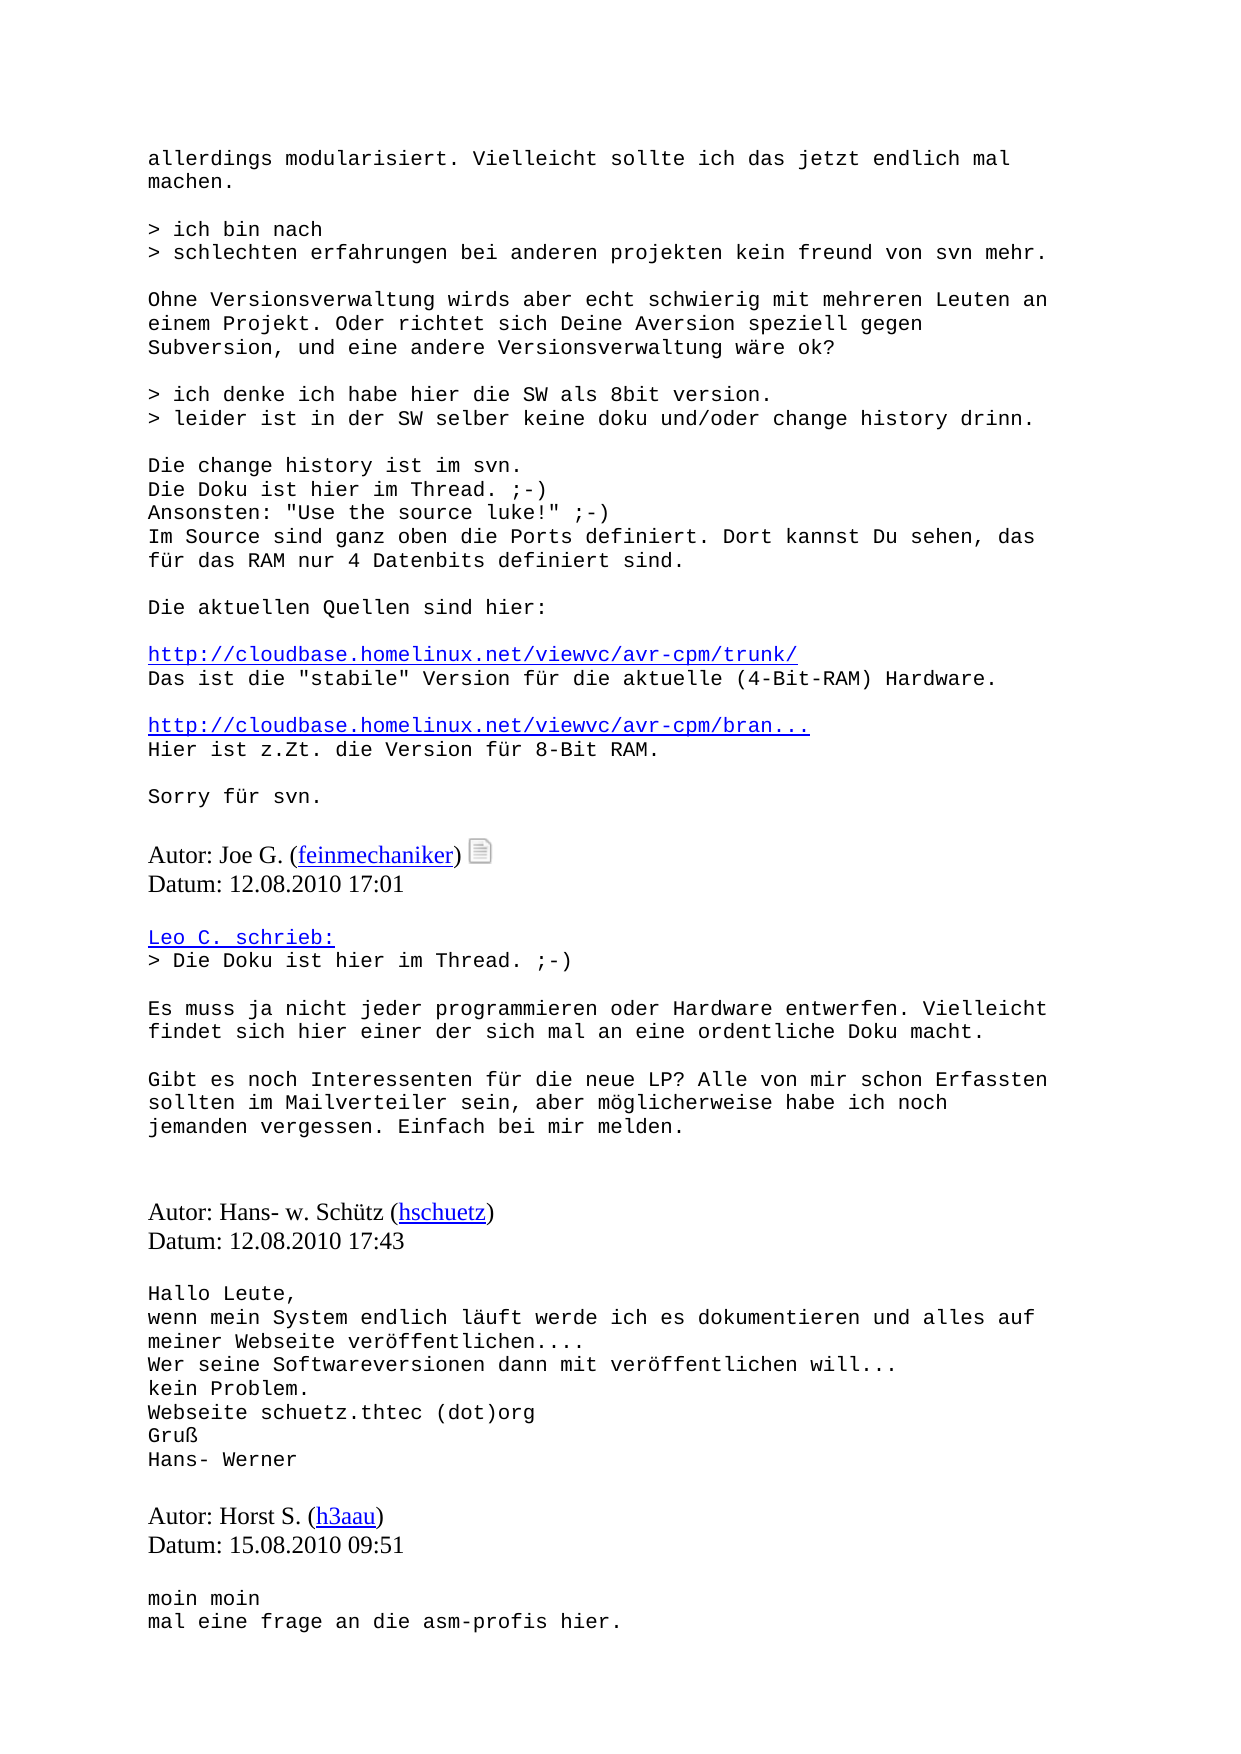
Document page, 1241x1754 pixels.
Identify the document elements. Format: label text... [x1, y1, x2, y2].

text Leo C. schrieb: [148, 927, 1093, 951]
text Es muss ja nicht jeder programmieren oder Hardware entwerfen. Vielleicht [148, 998, 1093, 1021]
text Autor: Hans- w. Schütz (hschuetz) [148, 1197, 1093, 1226]
text Gibt es noch Interessenten für die neue LP? Alle von mir schon Erfassten [148, 1069, 1093, 1092]
text Hans- Werner [148, 1449, 1093, 1473]
text meiner Webseite veröffentlichen.... [148, 1331, 1093, 1354]
text Die aktuellen Quellen sind hier: [148, 597, 1093, 621]
text > ich bin nach [148, 218, 1093, 242]
text sollten im Mailverteiler sein, aber möglicherweise habe ich noch [148, 1092, 1093, 1116]
text findet sich hier einer der sich mal an eine ordentliche Doku macht. [148, 1021, 1093, 1045]
text kein Problem. [148, 1378, 1093, 1402]
picture [467, 838, 494, 864]
text einem Projekt. Oder richtet sich Deine Aversion speziell gegen [148, 313, 1093, 337]
text mal eine frage an die asm-profis hier. [148, 1611, 1093, 1635]
text Datum: 12.08.2010 17:43 [148, 1226, 1093, 1255]
text > schlechten erfahrungen bei anderen projekten kein freund von svn mehr. [148, 242, 1093, 266]
text Hier ist z.Zt. die Version für 8-Bit RAM. [148, 739, 1093, 762]
text Datum: 12.08.2010 17:01 [148, 869, 1093, 898]
text Gruß [148, 1425, 1093, 1449]
text Autor: Joe G. (feinmechaniker) [148, 838, 1093, 869]
text > ich denke ich habe hier die SW als 8bit version. [148, 384, 1093, 408]
text > leider ist in der SW selber keine doku und/oder change history drinn. [148, 408, 1093, 431]
text Das ist die "stabile" Version für die aktuelle (4-Bit-RAM) Hardware. [148, 668, 1093, 691]
text Ansonsten: "Use the source luke!" ;-) [148, 502, 1093, 526]
text Autor: Horst S. (h3aau) [148, 1501, 1093, 1530]
text Webseite schuetz.thtec (dot)org [148, 1402, 1093, 1425]
text für das RAM nur 4 Datenbits definiert sind. [148, 549, 1093, 573]
text > Die Doku ist hier im Thread. ;-) [148, 951, 1093, 974]
text allerdings modularisiert. Vielleicht sollte ich das jetzt endlich mal [148, 148, 1093, 171]
text Datum: 15.08.2010 09:51 [148, 1530, 1093, 1559]
text machen. [148, 171, 1093, 195]
text Sorry für svn. [148, 786, 1093, 810]
text jemanden vergessen. Einfach bei mir melden. [148, 1116, 1093, 1140]
text moin moin [148, 1588, 1093, 1611]
text wenn mein System endlich läuft werde ich es dokumentieren und alles auf [148, 1307, 1093, 1331]
text http://cloudbase.homelinux.net/viewvc/avr-cpm/bran... [148, 715, 1093, 739]
text Die Doku ist hier im Thread. ;-) [148, 479, 1093, 502]
text Im Source sind ganz oben die Ports definiert. Dort kannst Du sehen, das [148, 526, 1093, 549]
text Hallo Leute, [148, 1283, 1093, 1307]
text Wer seine Softwareversionen dann mit veröffentlichen will... [148, 1354, 1093, 1378]
text http://cloudbase.homelinux.net/viewvc/avr-cpm/trunk/ [148, 644, 1093, 668]
text Subversion, und eine andere Versionsverwaltung wäre ok? [148, 337, 1093, 360]
text Die change history ist im svn. [148, 455, 1093, 479]
text Ohne Versionsverwaltung wirds aber echt schwierig mit mehreren Leuten an [148, 289, 1093, 313]
